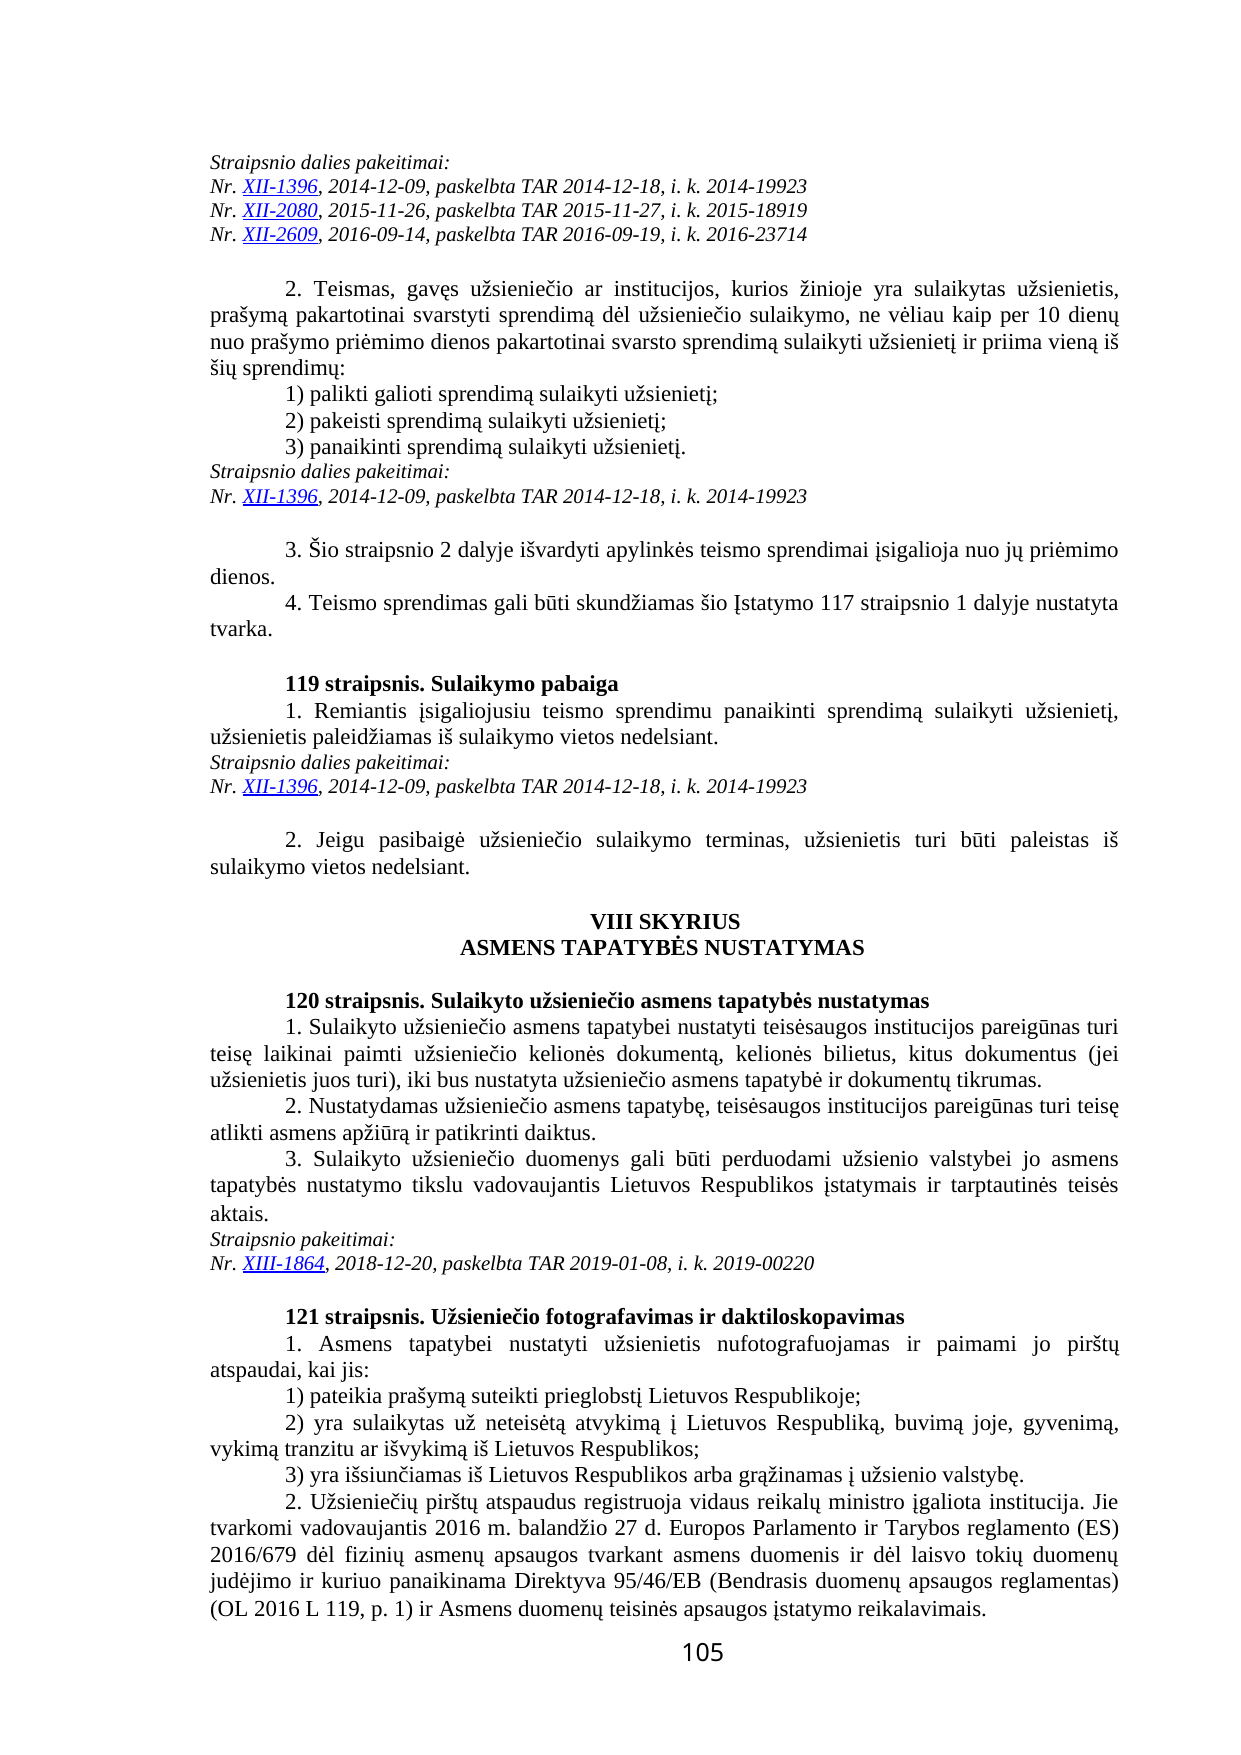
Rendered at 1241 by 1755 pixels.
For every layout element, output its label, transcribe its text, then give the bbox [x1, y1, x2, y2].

text 2. Teismas, gavęs užsieniečio ar institucijos, kurios žinioje yra sulaikytas užsienietis, prašymą pakartotinai svarstyti sprendimą dėl užsieniečio sulaikymo, ne vėliau kaip per 10 dienų nuo prašymo priėmimo dienos pakartotinai svarsto sprendimą sulaikyti užsienietį ir priima vieną iš šių sprendimų: [210, 275, 1120, 380]
text 2. Nustatydamas užsieniečio asmens tapatybę, teisėsaugos institucijos pareigūnas turi teisę atlikti asmens apžiūrą ir patikrinti daiktus. [210, 1092, 1120, 1145]
text Straipsnio pakeitimai: [210, 1227, 1120, 1251]
text Nr. XII-1396, 2014-12-09, paskelbta TAR 2014-12-18, i. k. 2014-19923 [210, 174, 1120, 198]
text 3) panaikinti sprendimą sulaikyti užsienietį. [210, 433, 1120, 459]
text ASMENS TAPATYBĖS NUSTATYMAS [210, 934, 1120, 961]
text Nr. XII-2609, 2016-09-14, paskelbta TAR 2016-09-19, i. k. 2016-23714 [210, 222, 1120, 246]
text 2) yra sulaikytas už neteisėtą atvykimą į Lietuvos Respubliką, buvimą joje, gyvenimą, vykimą tranzitu ar išvykimą iš Lietuvos Respublikos; [210, 1409, 1120, 1462]
text Straipsnio dalies pakeitimai: [210, 150, 1120, 174]
text VIII SKYRIUS [210, 908, 1120, 934]
text 1) palikti galioti sprendimą sulaikyti užsienietį; [210, 380, 1120, 407]
text 2. Jeigu pasibaigė užsieniečio sulaikymo terminas, užsienietis turi būti paleistas iš sulaikymo vietos nedelsiant. [210, 826, 1120, 879]
text 1. Remiantis įsigaliojusiu teismo sprendimu panaikinti sprendimą sulaikyti užsienietį, užsienietis paleidžiamas iš sulaikymo vietos nedelsiant. [210, 697, 1120, 749]
text 120 straipsnis. Sulaikyto užsieniečio asmens tapatybės nustatymas [210, 987, 1120, 1013]
text 1. Sulaikyto užsieniečio asmens tapatybei nustatyti teisėsaugos institucijos pareigūnas turi teisę laikinai paimti užsieniečio kelionės dokumentą, kelionės bilietus, kitus dokumentus (jei užsienietis juos turi), iki bus nustatyta užsieniečio asmens tapatybė ir dokumentų tikrumas. [210, 1013, 1120, 1092]
text 3. Šio straipsnio 2 dalyje išvardyti apylinkės teismo sprendimai įsigalioja nuo jų priėmimo dienos. [210, 536, 1120, 589]
text 3) yra išsiunčiamas iš Lietuvos Respublikos arba grąžinamas į užsienio valstybę. [210, 1462, 1120, 1488]
text 3. Sulaikyto užsieniečio duomenys gali būti perduodami užsienio valstybei jo asmens tapatybės nustatymo tikslu vadovaujantis Lietuvos Respublikos įstatymais ir tarptautinės teisės aktais. [210, 1145, 1120, 1227]
text 121 straipsnis. Užsieniečio fotografavimas ir daktiloskopavimas [210, 1303, 1120, 1330]
text Nr. XII-2080, 2015-11-26, paskelbta TAR 2015-11-27, i. k. 2015-18919 [210, 198, 1120, 222]
text Straipsnio dalies pakeitimai: [210, 459, 1120, 483]
text Straipsnio dalies pakeitimai: [210, 749, 1120, 774]
text Nr. XII-1396, 2014-12-09, paskelbta TAR 2014-12-18, i. k. 2014-19923 [210, 483, 1120, 508]
text Nr. XII-1396, 2014-12-09, paskelbta TAR 2014-12-18, i. k. 2014-19923 [210, 774, 1120, 798]
text 1. Asmens tapatybei nustatyti užsienietis nufotografuojamas ir paimami jo pirštų atspaudai, kai jis: [210, 1330, 1120, 1382]
text Nr. XIII-1864, 2018-12-20, paskelbta TAR 2019-01-08, i. k. 2019-00220 [210, 1251, 1120, 1275]
text 2) pakeisti sprendimą sulaikyti užsienietį; [210, 407, 1120, 433]
text 4. Teismo sprendimas gali būti skundžiamas šio Įstatymo 117 straipsnio 1 dalyje nustatyta tvarka. [210, 589, 1120, 642]
text 119 straipsnis. Sulaikymo pabaiga [210, 671, 1120, 697]
text 1) pateikia prašymą suteikti prieglobstį Lietuvos Respublikoje; [210, 1382, 1120, 1409]
text 2. Užsieniečių pirštų atspaudus registruoja vidaus reikalų ministro įgaliota institucija. Jie tvarkomi vadovaujantis 2016 m. balandžio 27 d. Europos Parlamento ir Tarybos reglamento (ES) 2016/679 dėl fizinių asmenų apsaugos tvarkant asmens duomenis ir dėl laisvo tokių duomenų judėjimo ir kuriuo panaikinama Direktyva 95/46/EB (Bendrasis duomenų apsaugos reglamentas) (OL 2016 L 119, p. 1) ir Asmens duomenų teisinės apsaugos įstatymo reikalavimais. [210, 1488, 1120, 1622]
